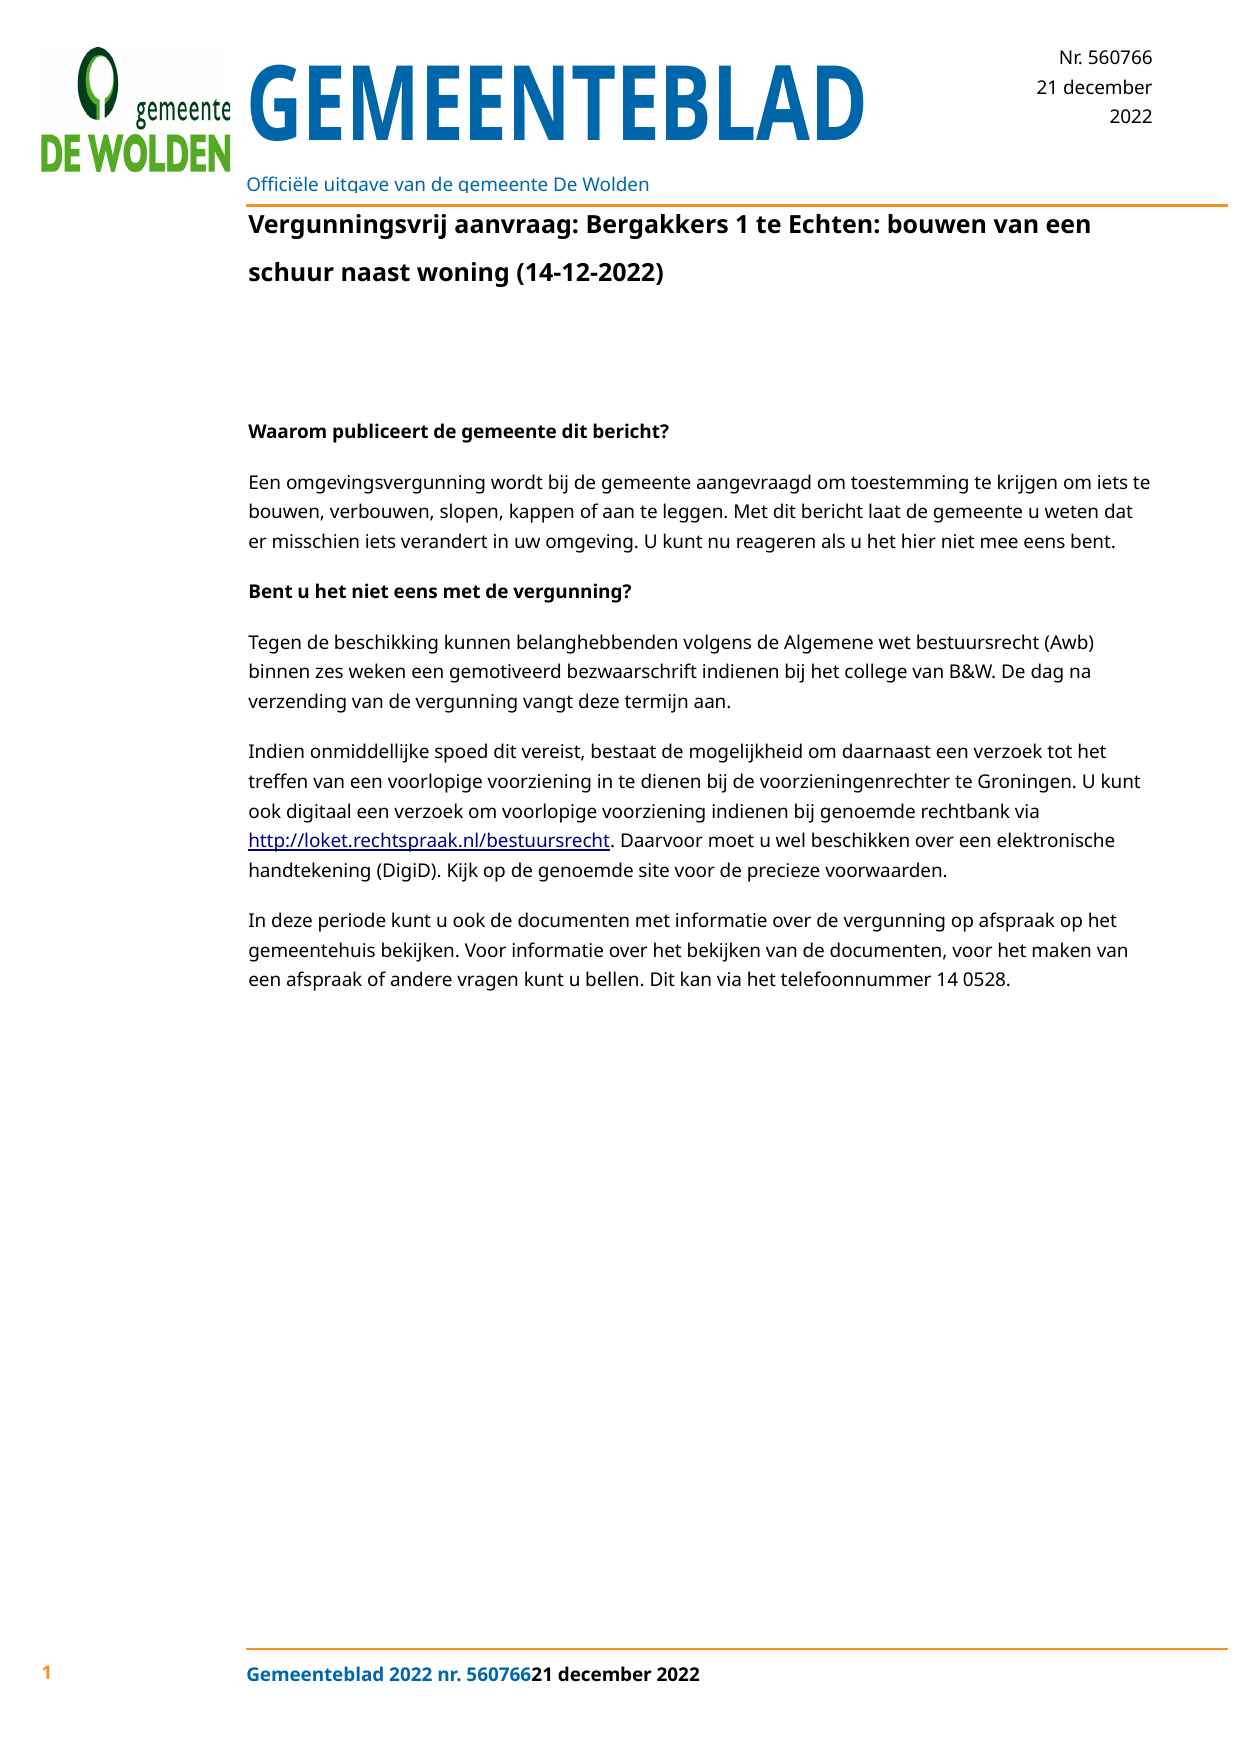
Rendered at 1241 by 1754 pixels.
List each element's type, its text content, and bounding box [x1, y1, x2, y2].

text Bent u het niet eens met de vergunning? [248, 579, 1152, 604]
text Waarom publiceert de gemeente dit bericht? [248, 419, 1152, 444]
picture [41, 47, 231, 172]
text Vergunningsvrij aanvraag: Bergakkers 1 te Echten: bouwen van een schuur naast woning (14-12-2022) [248, 207, 1152, 288]
text Tegen de beschikking kunnen belanghebbenden volgens de Algemene wet bestuursrecht (Awb) binnen zes weken een gemotiveerd bezwaarschrift indienen bij het college van B&W. De dag na verzending van de vergunning vangt deze termijn aan. [248, 629, 1152, 714]
text Een omgevingsvergunning wordt bij de gemeente aangevraagd om toestemming te krijgen om iets te bouwen, verbouwen, slopen, kappen of aan te leggen. Met dit bericht laat de gemeente u weten dat er misschien iets verandert in uw omgeving. U kunt nu reageren als u het hier niet mee eens bent. [248, 469, 1152, 554]
text Indien onmiddellijke spoed dit vereist, bestaat de mogelijkheid om daarnaast een verzoek tot het treffen van een voorlopige voorziening in te dienen bij de voorzieningenrechter te Groningen. U kunt ook digitaal een verzoek om voorlopige voorziening indienen bij genoemde rechtbank via http://loket.rechtspraak.nl/bestuursrecht. Daarvoor moet u wel beschikken over een elektronische handtekening (DigiD). Kijk op de genoemde site voor de precieze voorwaarden. [248, 739, 1152, 883]
text In deze periode kunt u ook de documenten met informatie over de vergunning op afspraak op het gemeentehuis bekijken. Voor informatie over het bekijken van de documenten, voor het maken van een afspraak of andere vragen kunt u bellen. Dit kan via het telefoonnummer 14 0528. [248, 907, 1152, 992]
